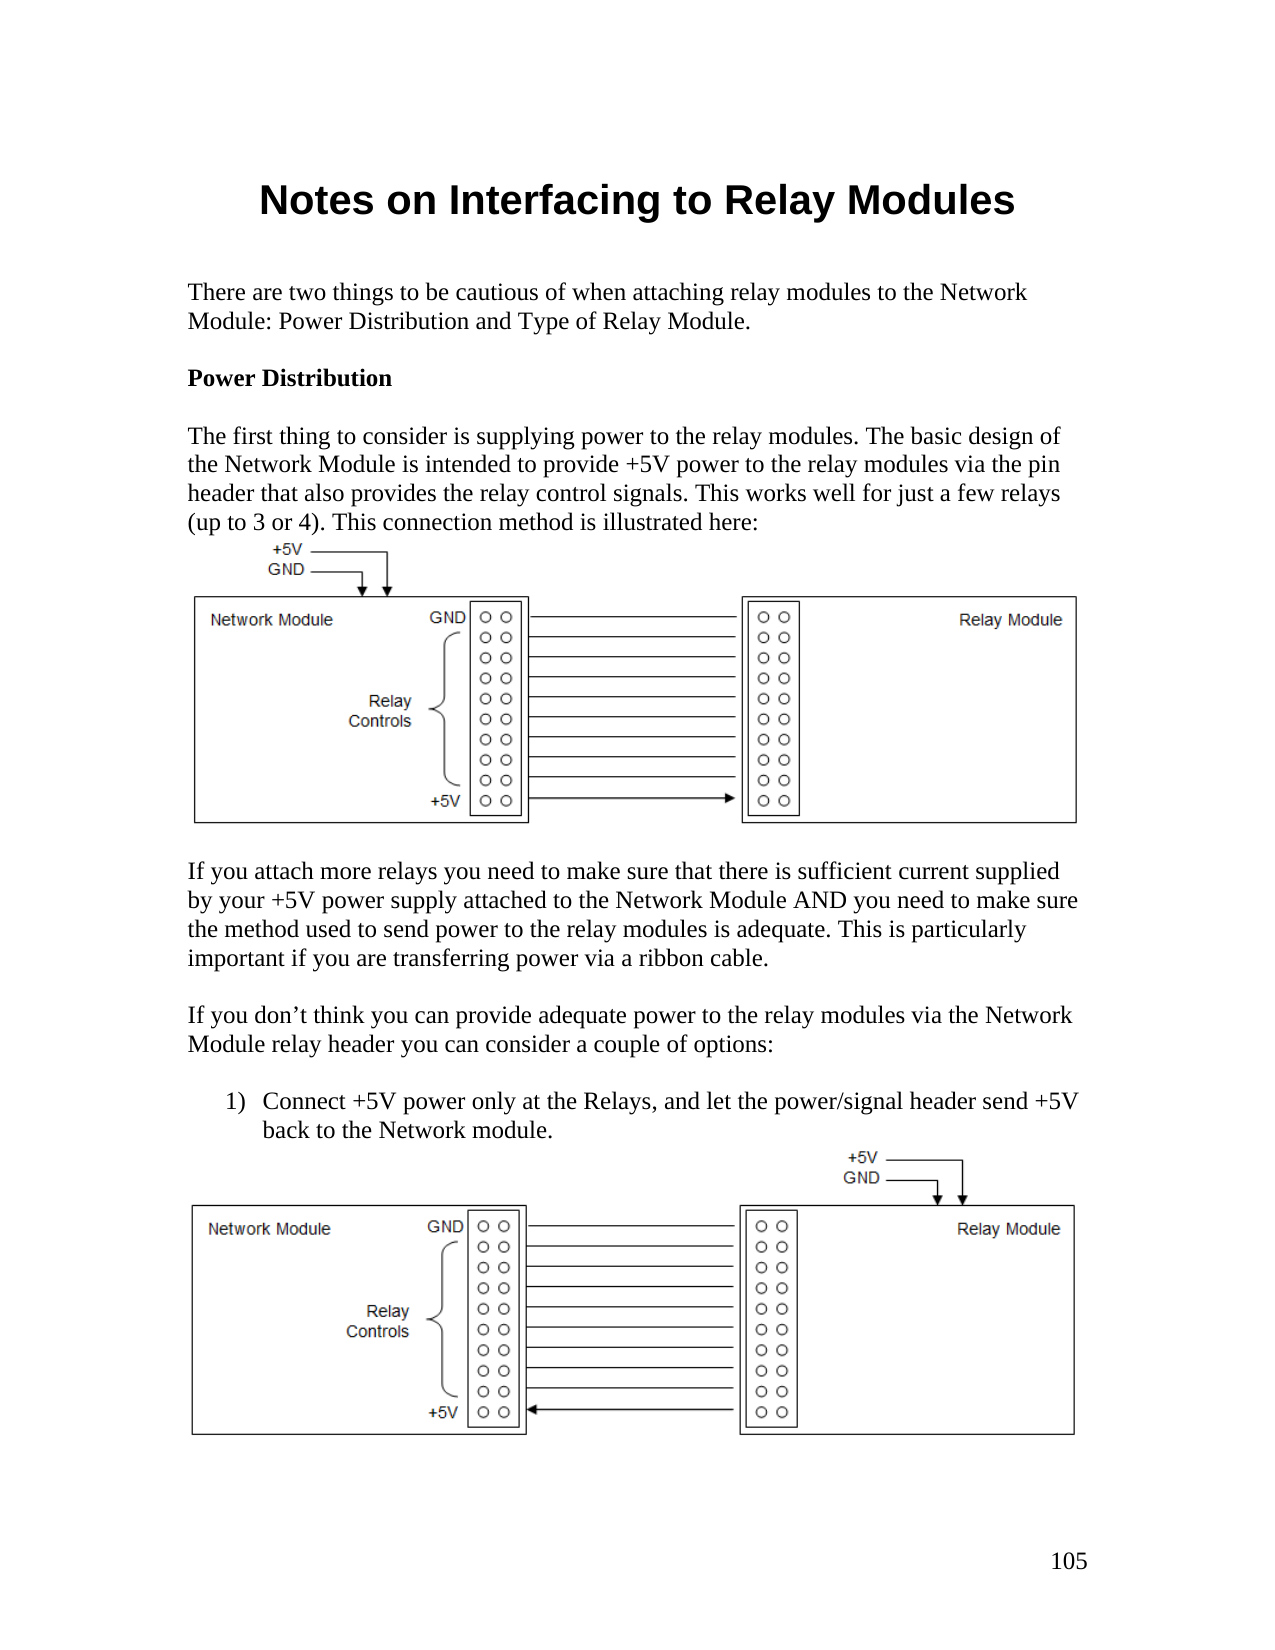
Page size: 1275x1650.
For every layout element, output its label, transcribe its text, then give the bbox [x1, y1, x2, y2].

text Power Distribution [187, 363, 1087, 392]
list Connect +5V power only at the Relays, and let the power/signal header send +5V back to the Network module. [225, 1086, 1087, 1144]
text The first thing to consider is supplying power to the relay modules. The basic design of the Network Module is intended to provide +5V power to the relay modules via the pin header that also provides the relay control signals. This works well for just a few relays (up to 3 or 4). This connection method is illustrated here: [187, 421, 1087, 536]
text If you attach more relays you need to make sure that there is sufficient current supplied by your +5V power supply attached to the Network Module AND you need to make sure the method used to send power to the relay modules is adequate. This is particularly important if you are transferring power via a ribbon cable. [187, 856, 1087, 971]
picture [187, 536, 1084, 828]
text There are two things to be cautious of when attaching relay modules to the Network Module: Power Distribution and Type of Relay Module. [187, 277, 1087, 334]
picture [187, 1143, 1082, 1441]
subtitle Notes on Interfacing to Relay Modules [187, 175, 1087, 223]
text If you don’t think you can provide adequate power to the relay modules via the Network Module relay header you can consider a couple of options: [187, 1000, 1087, 1058]
